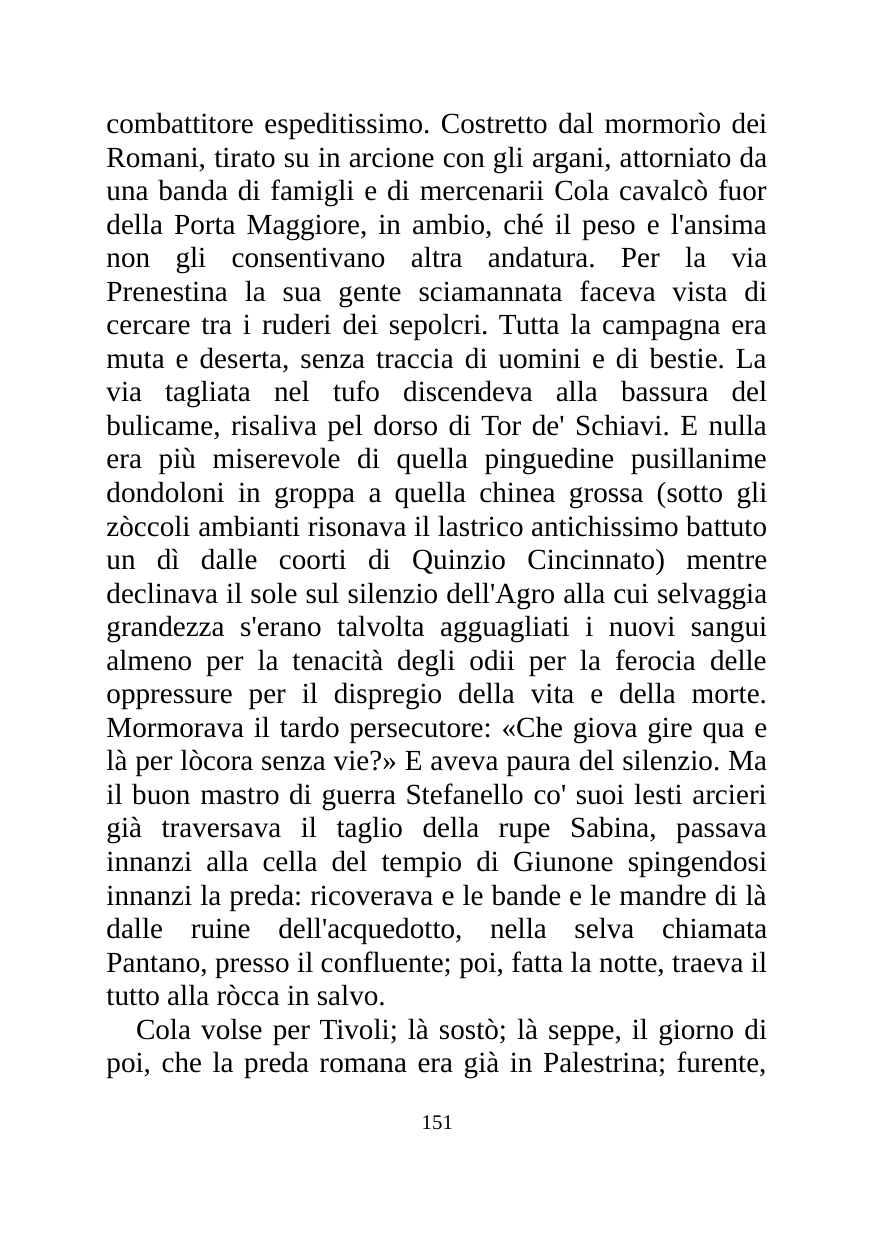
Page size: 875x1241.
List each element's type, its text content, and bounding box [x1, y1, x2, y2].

text combattitore espeditissimo. Costretto dal mormorìo dei Romani, tirato su in arcione con gli argani, attorniato da una banda di famigli e di mercenarii Cola cavalcò fuor della Porta Maggiore, in ambio, ché il peso e l'ansima non gli consentivano altra andatura. Per la via Prenestina la sua gente sciamannata faceva vista di cercare tra i ruderi dei sepolcri. Tutta la campagna era muta e deserta, senza traccia di uomini e di bestie. La via tagliata nel tufo discendeva alla bassura del bulicame, risaliva pel dorso di Tor de' Schiavi. E nulla era più miserevole di quella pinguedine pusillanime dondoloni in groppa a quella chinea grossa (sotto gli zòccoli ambianti risonava il lastrico antichissimo battuto un dì dalle coorti di Quinzio Cincinnato) mentre declinava il sole sul silenzio dell'Agro alla cui selvaggia grandezza s'erano talvolta agguagliati i nuovi sangui almeno per la tenacità degli odii per la ferocia delle oppressure per il dispregio della vita e della morte. Mormorava il tardo persecutore: «Che giova gire qua e là per lòcora senza vie?» E aveva paura del silenzio. Ma il buon mastro di guerra Stefanello co' suoi lesti arcieri già traversava il taglio della rupe Sabina, passava innanzi alla cella del tempio di Giunone spingendosi innanzi la preda: ricoverava e le bande e le mandre di là dalle ruine dell'acquedotto, nella selva chiamata Pantano, presso il confluente; poi, fatta la notte, traeva il tutto alla ròcca in salvo. [106, 106, 768, 1012]
text Cola volse per Tivoli; là sostò; là seppe, il giorno di poi, che la preda romana era già in Palestrina; furente, [106, 1012, 768, 1079]
